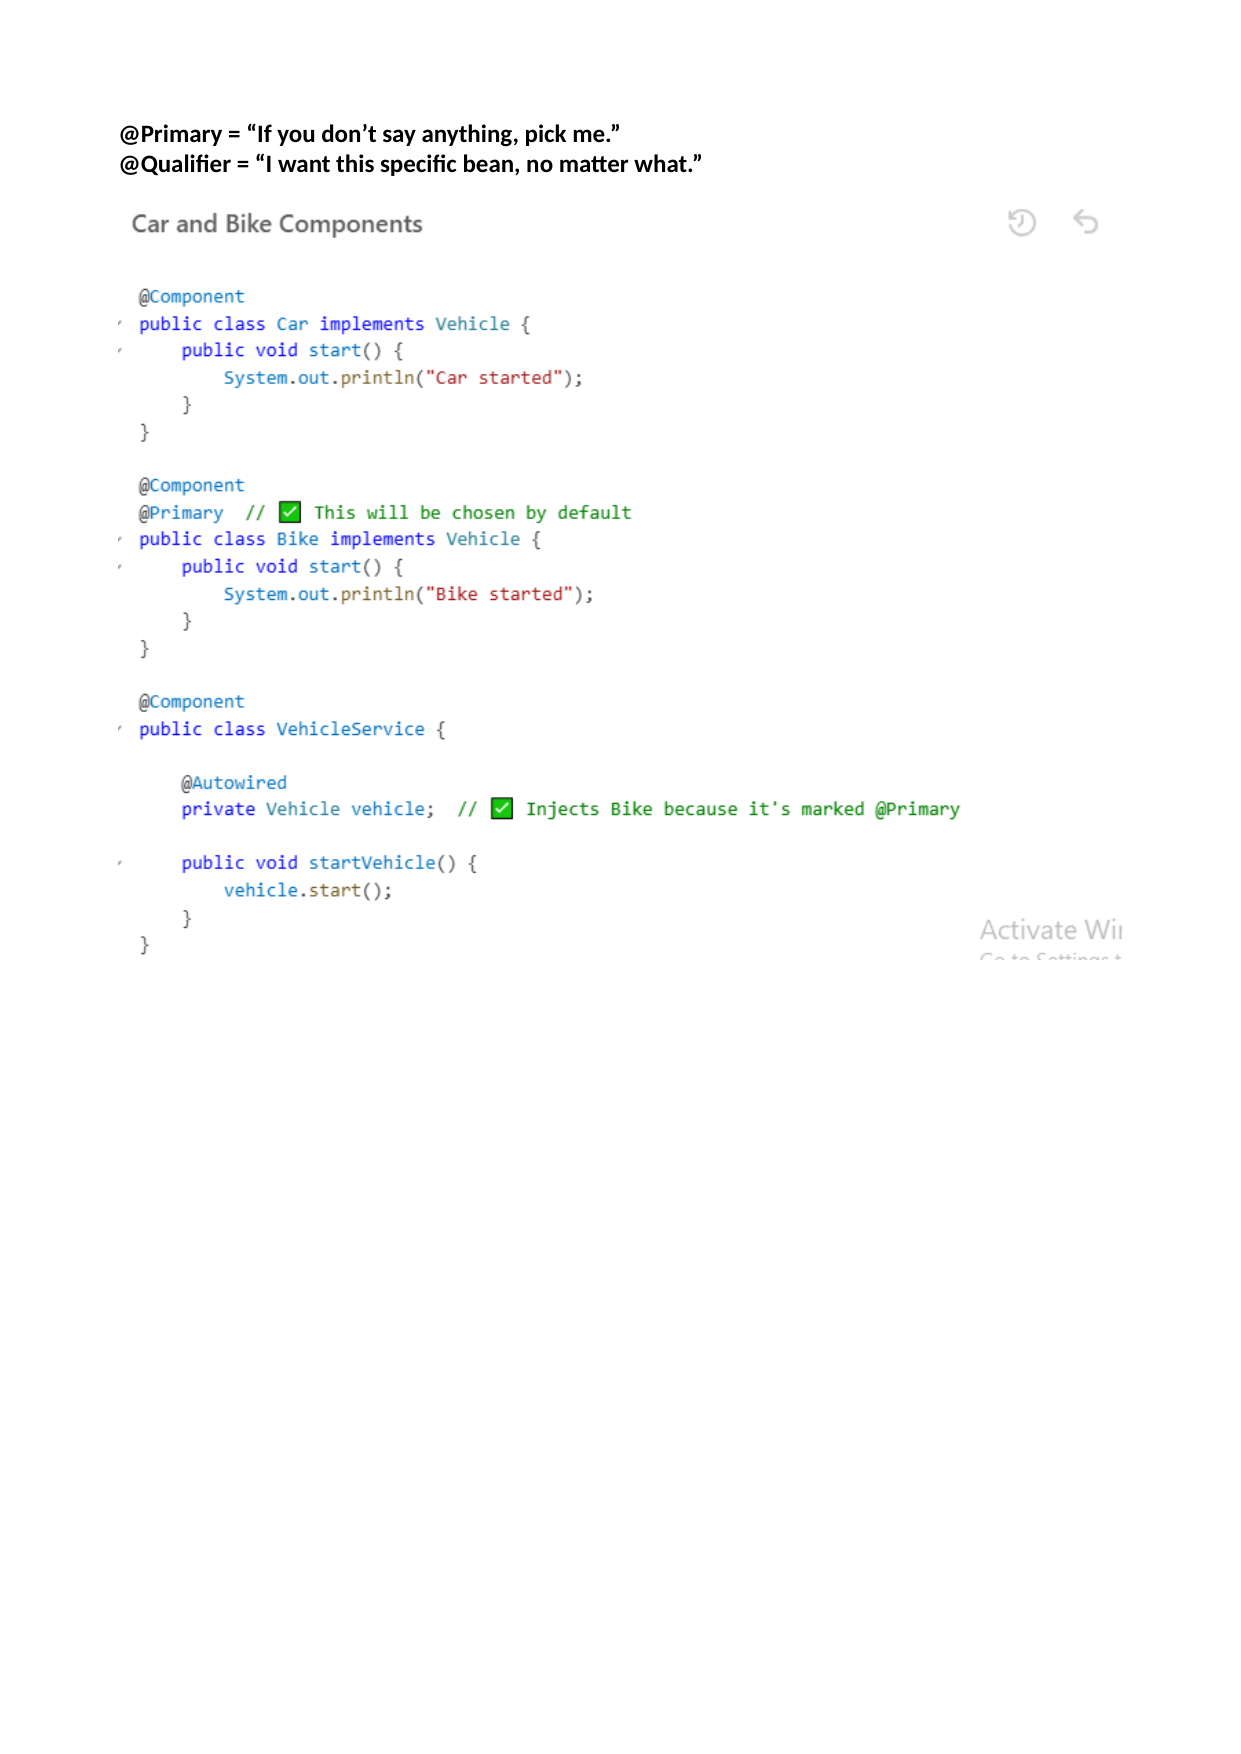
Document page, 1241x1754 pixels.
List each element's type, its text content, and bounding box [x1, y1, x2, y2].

text @Primary = “If you don’t say anything, pick me.” @Qualifier = “I want this specific bean, no matter what.” [118, 118, 1122, 209]
picture [118, 209, 1123, 960]
